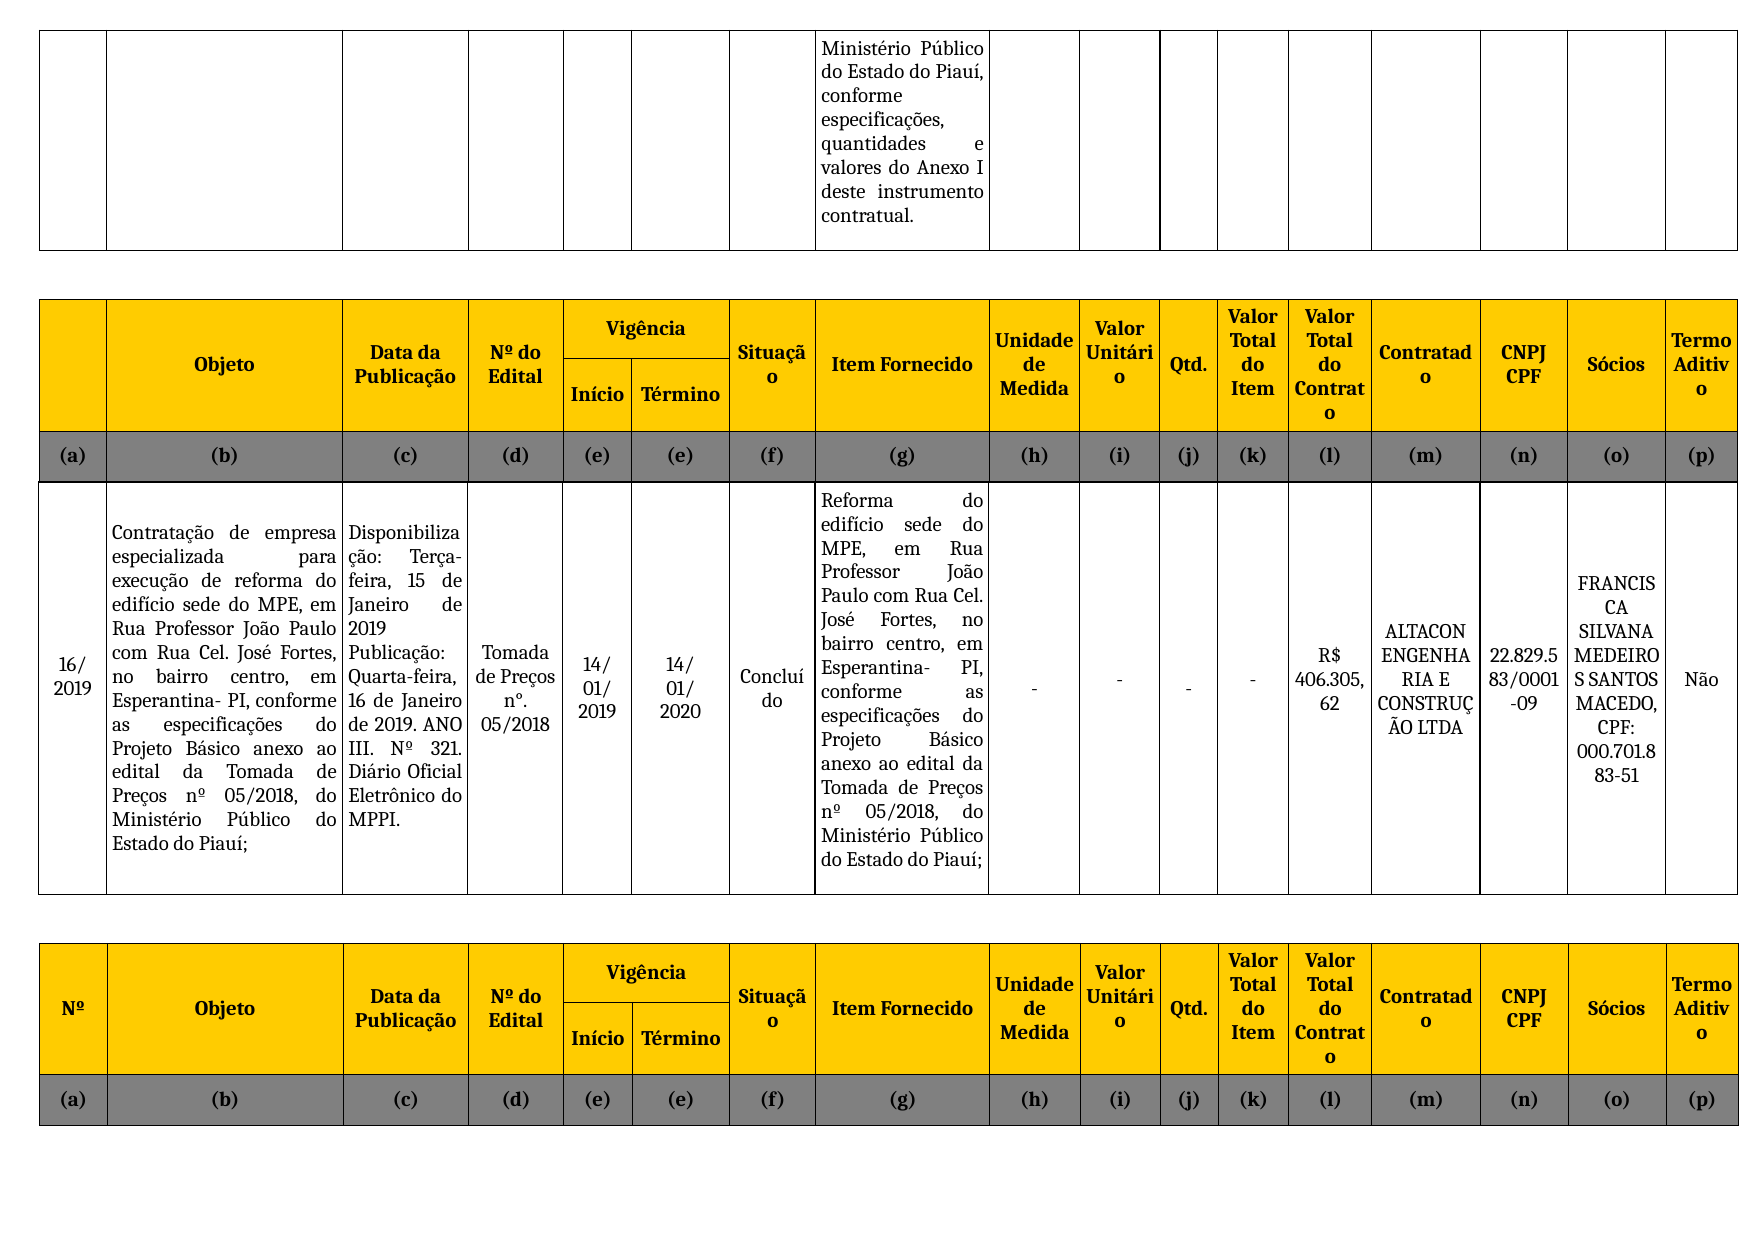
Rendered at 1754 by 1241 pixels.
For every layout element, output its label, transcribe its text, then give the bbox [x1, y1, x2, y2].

table_header Valor Unitário [1080, 300, 1159, 431]
table_cell (l) [1289, 432, 1371, 481]
table_cell ALTACON ENGENHARIA E CONSTRUÇÃO LTDA [1372, 483, 1479, 894]
table_cell [632, 31, 729, 250]
table_header Situação [730, 300, 815, 431]
table_cell Término [633, 1003, 729, 1074]
table_cell (d) [469, 1075, 563, 1125]
table_header Nº do Edital [469, 944, 563, 1074]
table_cell (f) [730, 1075, 815, 1125]
table_cell (a) [40, 1075, 107, 1125]
table_cell (i) [1080, 432, 1159, 481]
table_cell [40, 31, 106, 250]
table_header CNPJ CPF [1481, 944, 1568, 1074]
table_header Termo Aditivo [1666, 300, 1737, 431]
table_cell - [1080, 483, 1159, 894]
table_cell Não [1666, 483, 1737, 894]
table_cell (e) [564, 1075, 632, 1125]
table_cell (d) [469, 432, 563, 481]
table_cell (j) [1161, 1075, 1218, 1125]
table_cell (l) [1289, 1075, 1371, 1125]
table_header Objeto [107, 300, 342, 431]
table_cell (o) [1568, 432, 1665, 481]
table_header Nº do Edital [469, 300, 563, 431]
table_cell 14/ 01/ 2019 [563, 483, 631, 894]
table_cell [1568, 31, 1665, 250]
table_header Nº [40, 944, 107, 1074]
table_cell (o) [1569, 1075, 1666, 1125]
table_header Data da Publicação [343, 300, 468, 431]
table_cell Início [564, 359, 631, 431]
table_cell (n) [1481, 1075, 1568, 1125]
table_cell Ministério Público do Estado do Piauí, conforme especificações, quantidades e valores do Anexo I deste instrumento contratual. [816, 31, 989, 250]
table_header Vigência [564, 944, 729, 1002]
table_cell (e) [633, 1075, 729, 1125]
table_header Sócios [1568, 300, 1665, 431]
table_cell - [990, 31, 1079, 250]
table_cell [1372, 31, 1480, 250]
table_cell (c) [343, 432, 468, 481]
table_cell (a) [40, 432, 106, 481]
table_cell Concluído [730, 483, 814, 894]
table_cell [1218, 31, 1288, 250]
table_cell Contratação de empresa especializada para execução de reforma do edifício sede do MPE, em Rua Professor João Paulo com Rua Cel. José Fortes, no bairro centro, em Esperantina- PI, conforme as especificações do Projeto Básico anexo ao edital da Tomada de Preços nº 05/2018, do Ministério Público do Estado do Piauí; [107, 483, 342, 894]
table_cell Início [564, 1003, 632, 1074]
table_header Valor Unitário [1081, 944, 1160, 1074]
table_cell (e) [564, 432, 631, 481]
table_cell [343, 31, 468, 250]
table_cell [107, 31, 342, 250]
table_cell [564, 31, 631, 250]
table_header Item Fornecido [816, 944, 989, 1074]
table_cell (h) [990, 432, 1079, 481]
table_cell (j) [1160, 432, 1217, 481]
table_cell 16/ 2019 [39, 483, 106, 894]
table_header [40, 300, 106, 431]
table_cell Reforma do edifício sede do MPE, em Rua Professor João Paulo com Rua Cel. José Fortes, no bairro centro, em Esperantina- PI, conforme as especificações do Projeto Básico anexo ao edital da Tomada de Preços nº 05/2018, do Ministério Público do Estado do Piauí; [816, 483, 988, 894]
table_header Data da Publicação [344, 944, 468, 1074]
table_cell (p) [1666, 432, 1737, 481]
table_cell (b) [107, 432, 342, 481]
table_cell (m) [1372, 432, 1480, 481]
table_cell - [1218, 483, 1288, 894]
table_header Contratado [1372, 944, 1480, 1074]
table_header Valor Total do Contrato [1289, 944, 1371, 1074]
table_cell (f) [730, 432, 815, 481]
table_header Unidade de Medida [990, 944, 1080, 1074]
table_cell (c) [344, 1075, 468, 1125]
table_header Item Fornecido [816, 300, 989, 431]
table_cell (k) [1218, 432, 1288, 481]
table_cell Tomada de Preços n°. 05/2018 [468, 483, 562, 894]
table_cell R$ 406.305,62 [1289, 483, 1371, 894]
table_cell [1481, 31, 1567, 250]
table_header CNPJ CPF [1481, 300, 1567, 431]
table_cell - [1160, 483, 1217, 894]
table_cell 22.829.583/0001-09 [1481, 483, 1567, 894]
table_cell (n) [1481, 432, 1567, 481]
table_cell FRANCISCA SILVANA MEDEIROS SANTOS MACEDO, CPF: 000.701.883-51 [1568, 483, 1665, 894]
table_header Termo Aditivo [1667, 944, 1738, 1074]
table_cell (i) [1081, 1075, 1160, 1125]
table_cell (m) [1372, 1075, 1480, 1125]
table_cell 14/ 01/ 2020 [632, 483, 729, 894]
table_header Contratado [1372, 300, 1480, 431]
table_cell (h) [990, 1075, 1080, 1125]
table_cell [730, 31, 815, 250]
table_cell - [1161, 31, 1217, 250]
table_cell - [989, 483, 1079, 894]
table_cell [469, 31, 563, 250]
table_cell (g) [816, 1075, 989, 1125]
table_cell (p) [1667, 1075, 1738, 1125]
table_cell [1289, 31, 1371, 250]
table_cell - [1080, 31, 1159, 250]
table_header Vigência [564, 300, 729, 358]
table_header Objeto [108, 944, 343, 1074]
table_header Valor Total do Item [1219, 944, 1288, 1074]
table_header Qtd. [1161, 944, 1218, 1074]
table_header Sócios [1569, 944, 1666, 1074]
table_cell (k) [1219, 1075, 1288, 1125]
table_header Unidade de Medida [990, 300, 1079, 431]
table_cell Disponibilização: Terça-feira, 15 de Janeiro de 2019 Publicação: Quarta-feira, 16 de Janeiro de 2019. ANO III. Nº 321. Diário Oficial Eletrônico do MPPI. [343, 483, 467, 894]
table_header Valor Total do Item [1218, 300, 1288, 431]
table_cell [1666, 31, 1737, 250]
table_cell (e) [632, 432, 729, 481]
table_cell (g) [816, 432, 989, 481]
table_header Situação [730, 944, 815, 1074]
table_cell Término [632, 359, 729, 431]
table_cell (b) [108, 1075, 343, 1125]
table_header Qtd. [1160, 300, 1217, 431]
table_header Valor Total do Contrato [1289, 300, 1371, 431]
